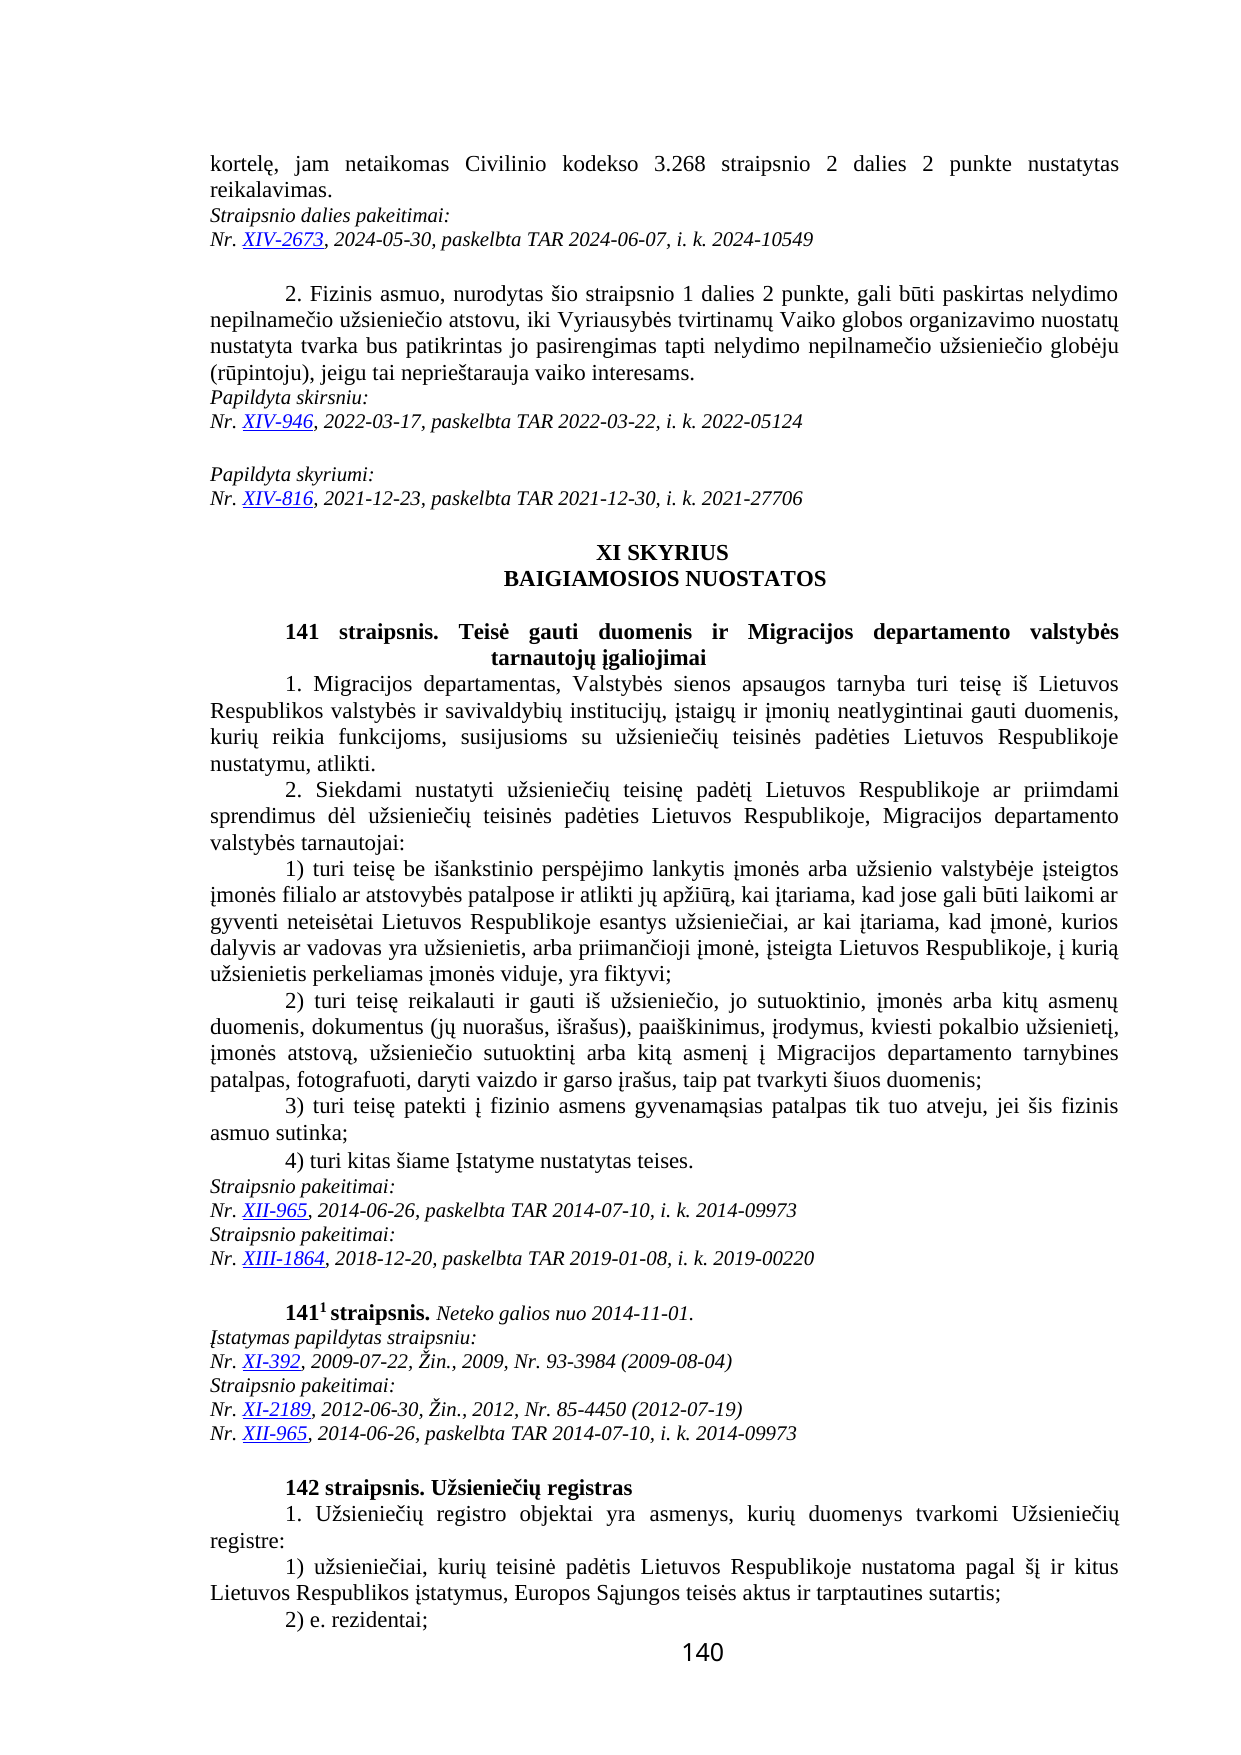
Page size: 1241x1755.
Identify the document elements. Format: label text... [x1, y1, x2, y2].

text Nr. XIV-946, 2022-03-17, paskelbta TAR 2022-03-22, i. k. 2022-05124 [210, 409, 1120, 433]
text Papildyta skyriumi: [210, 462, 1120, 486]
text Nr. XI-2189, 2012-06-30, Žin., 2012, Nr. 85-4450 (2012-07-19) [210, 1397, 1120, 1421]
text Nr. XIV-816, 2021-12-23, paskelbta TAR 2021-12-30, i. k. 2021-27706 [210, 486, 1120, 510]
text 1. Užsieniečių registro objektai yra asmenys, kurių duomenys tvarkomi Užsieniečių registre: [210, 1500, 1120, 1553]
text 2) e. rezidentai; [210, 1606, 1120, 1632]
text 2. Fizinis asmuo, nurodytas šio straipsnio 1 dalies 2 punkte, gali būti paskirtas nelydimo nepilnamečio užsieniečio atstovu, iki Vyriausybės tvirtinamų Vaiko globos organizavimo nuostatų nustatyta tvarka bus patikrintas jo pasirengimas tapti nelydimo nepilnamečio užsieniečio globėju (rūpintoju), jeigu tai neprieštarauja vaiko interesams. [210, 279, 1120, 385]
text 1) turi teisę be išankstinio perspėjimo lankytis įmonės arba užsienio valstybėje įsteigtos įmonės filialo ar atstovybės patalpose ir atlikti jų apžiūrą, kai įtariama, kad jose gali būti laikomi ar gyventi neteisėtai Lietuvos Respublikoje esantys užsieniečiai, ar kai įtariama, kad įmonė, kurios dalyvis ar vadovas yra užsienietis, arba priimančioji įmonė, įsteigta Lietuvos Respublikoje, į kurią užsienietis perkeliamas įmonės viduje, yra fiktyvi; [210, 855, 1120, 987]
text Nr. XI-392, 2009-07-22, Žin., 2009, Nr. 93-3984 (2009-08-04) [210, 1349, 1120, 1373]
text kortelę, jam netaikomas Civilinio kodekso 3.268 straipsnio 2 dalies 2 punkte nustatytas reikalavimas. [210, 150, 1120, 203]
text XI SKYRIUS [210, 539, 1120, 565]
text Straipsnio pakeitimai: [210, 1174, 1120, 1198]
text 2. Siekdami nustatyti užsieniečių teisinę padėtį Lietuvos Respublikoje ar priimdami sprendimus dėl užsieniečių teisinės padėties Lietuvos Respublikoje, Migracijos departamento valstybės tarnautojai: [210, 776, 1120, 855]
text Nr. XII-965, 2014-06-26, paskelbta TAR 2014-07-10, i. k. 2014-09973 [210, 1421, 1120, 1445]
text Nr. XIII-1864, 2018-12-20, paskelbta TAR 2019-01-08, i. k. 2019-00220 [210, 1246, 1120, 1270]
text 4) turi kitas šiame Įstatyme nustatytas teises. [210, 1145, 1120, 1174]
text 1411 straipsnis. Neteko galios nuo 2014-11-01. [210, 1299, 1120, 1325]
text Įstatymas papildytas straipsniu: [210, 1325, 1120, 1349]
subtitle 142 straipsnis. Užsieniečių registras [210, 1474, 1120, 1500]
text 3) turi teisę patekti į fizinio asmens gyvenamąsias patalpas tik tuo atveju, jei šis fizinis asmuo sutinka; [210, 1092, 1120, 1145]
text Nr. XIV-2673, 2024-05-30, paskelbta TAR 2024-06-07, i. k. 2024-10549 [210, 227, 1120, 251]
text Papildyta skirsniu: [210, 385, 1120, 409]
text Nr. XII-965, 2014-06-26, paskelbta TAR 2014-07-10, i. k. 2014-09973 [210, 1198, 1120, 1222]
text 141 straipsnis. Teisė gauti duomenis ir Migracijos departamento valstybės tarnautojų įgaliojimai [285, 618, 1120, 671]
text 2) turi teisę reikalauti ir gauti iš užsieniečio, jo sutuoktinio, įmonės arba kitų asmenų duomenis, dokumentus (jų nuorašus, išrašus), paaiškinimus, įrodymus, kviesti pokalbio užsienietį, įmonės atstovą, užsieniečio sutuoktinį arba kitą asmenį į Migracijos departamento tarnybines patalpas, fotografuoti, daryti vaizdo ir garso įrašus, taip pat tvarkyti šiuos duomenis; [210, 987, 1120, 1092]
text Straipsnio dalies pakeitimai: [210, 203, 1120, 227]
text BAIGIAMOSIOS NUOSTATOS [210, 565, 1120, 591]
text Straipsnio pakeitimai: [210, 1373, 1120, 1397]
text Straipsnio pakeitimai: [210, 1222, 1120, 1246]
text 1. Migracijos departamentas, Valstybės sienos apsaugos tarnyba turi teisę iš Lietuvos Respublikos valstybės ir savivaldybių institucijų, įstaigų ir įmonių neatlygintinai gauti duomenis, kurių reikia funkcijoms, susijusioms su užsieniečių teisinės padėties Lietuvos Respublikoje nustatymu, atlikti. [210, 671, 1120, 776]
text 1) užsieniečiai, kurių teisinė padėtis Lietuvos Respublikoje nustatoma pagal šį ir kitus Lietuvos Respublikos įstatymus, Europos Sąjungos teisės aktus ir tarptautines sutartis; [210, 1553, 1120, 1606]
